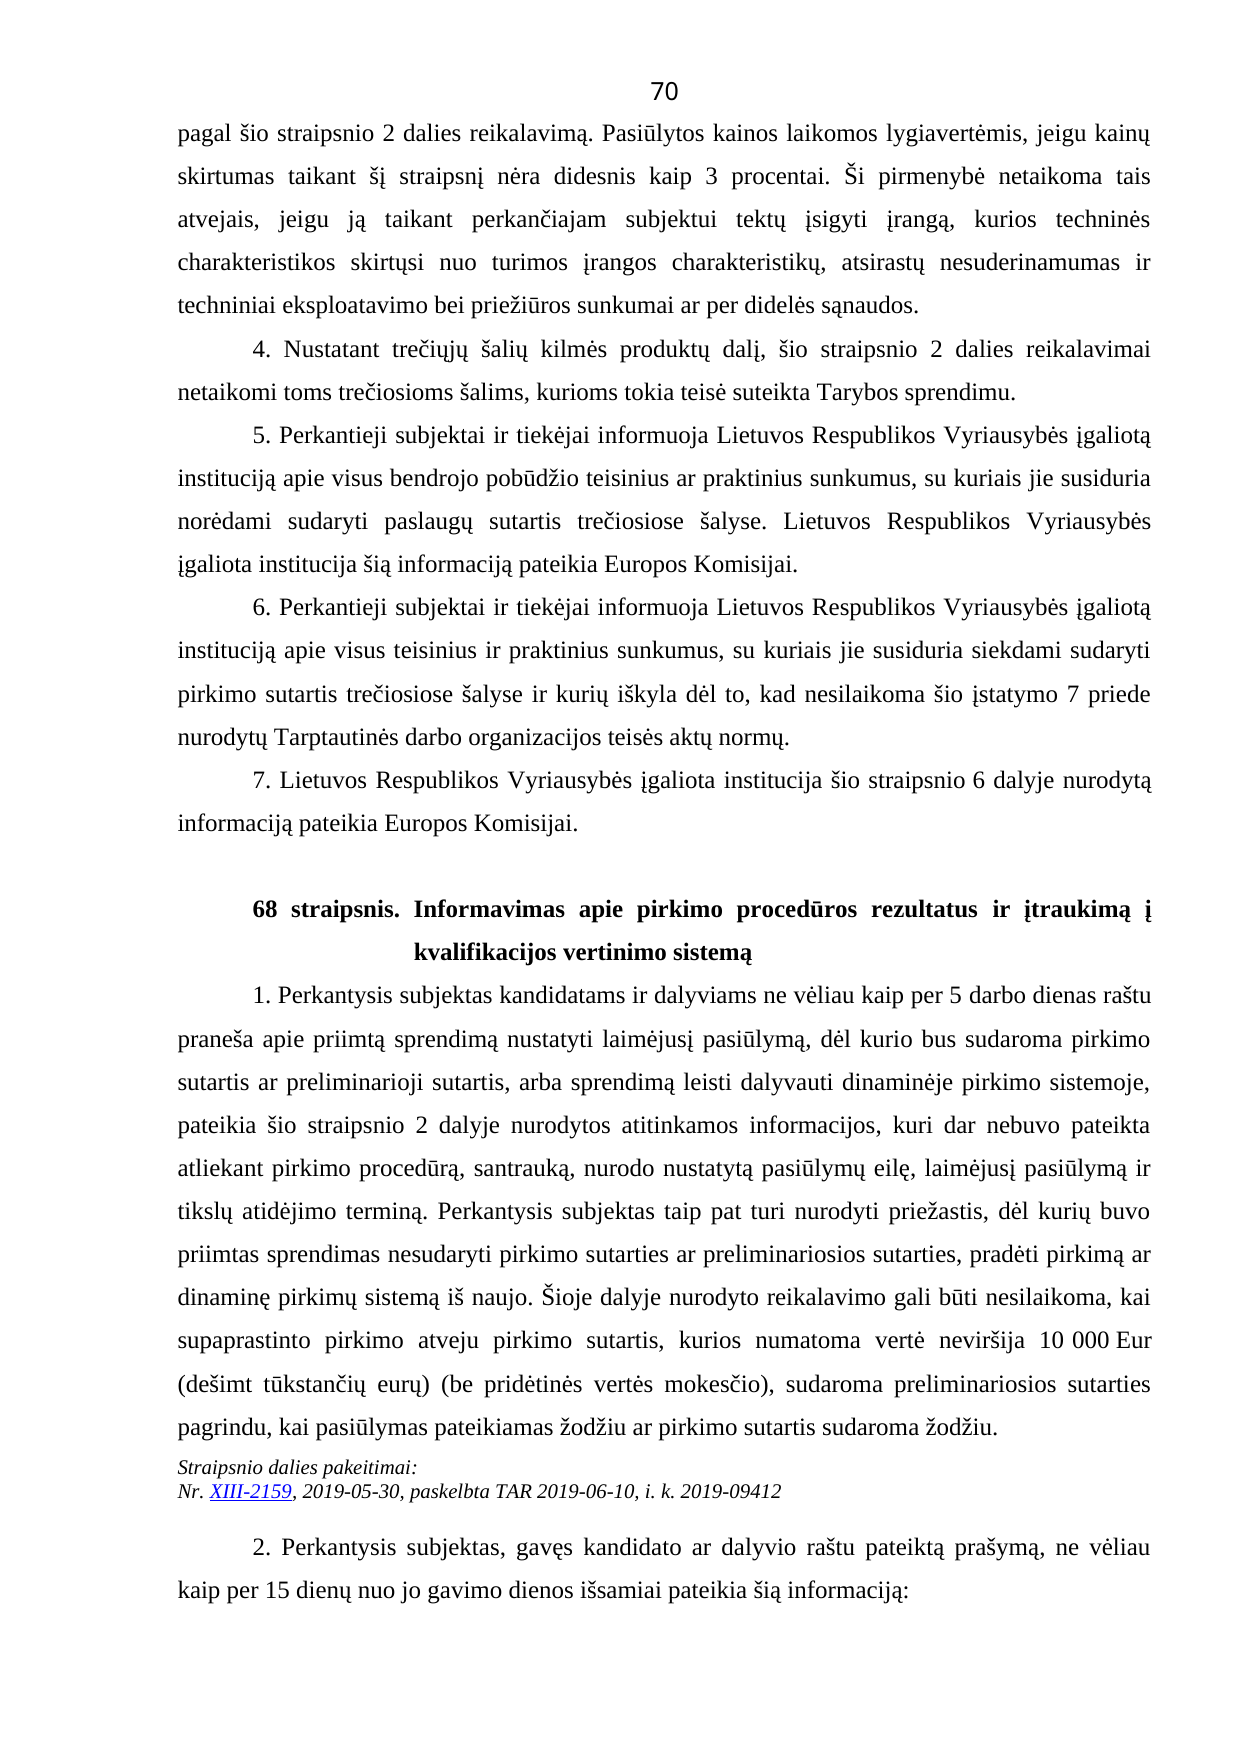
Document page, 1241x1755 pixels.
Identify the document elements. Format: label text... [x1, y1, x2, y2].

text 6. Perkantieji subjektai ir tiekėjai informuoja Lietuvos Respublikos Vyriausybės įgaliotą instituciją apie visus teisinius ir praktinius sunkumus, su kuriais jie susiduria siekdami sudaryti pirkimo sutartis trečiosiose šalyse ir kurių iškyla dėl to, kad nesilaikoma šio įstatymo 7 priede nurodytų Tarptautinės darbo organizacijos teisės aktų normų. [177, 592, 1152, 751]
text 7. Lietuvos Respublikos Vyriausybės įgaliota institucija šio straipsnio 6 dalyje nurodytą informaciją pateikia Europos Komisijai. [177, 765, 1152, 837]
text 2. Perkantysis subjektas, gavęs kandidato ar dalyvio raštu pateiktą prašymą, ne vėliau kaip per 15 dienų nuo jo gavimo dienos išsamiai pateikia šią informaciją: [177, 1532, 1152, 1604]
text 68 straipsnis. Informavimas apie pirkimo procedūros rezultatus ir įtraukimą į kvalifikacijos vertinimo sistemą [252, 894, 1152, 966]
text Straipsnio dalies pakeitimai: [177, 1455, 1152, 1479]
text Nr. XIII-2159, 2019-05-30, paskelbta TAR 2019-06-10, i. k. 2019-09412 [177, 1479, 1152, 1503]
text 1. Perkantysis subjektas kandidatams ir dalyviams ne vėliau kaip per 5 darbo dienas raštu praneša apie priimtą sprendimą nustatyti laimėjusį pasiūlymą, dėl kurio bus sudaroma pirkimo sutartis ar preliminarioji sutartis, arba sprendimą leisti dalyvauti dinaminėje pirkimo sistemoje, pateikia šio straipsnio 2 dalyje nurodytos atitinkamos informacijos, kuri dar nebuvo pateikta atliekant pirkimo procedūrą, santrauką, nurodo nustatytą pasiūlymų eilę, laimėjusį pasiūlymą ir tikslų atidėjimo terminą. Perkantysis subjektas taip pat turi nurodyti priežastis, dėl kurių buvo priimtas sprendimas nesudaryti pirkimo sutarties ar preliminariosios sutarties, pradėti pirkimą ar dinaminę pirkimų sistemą iš naujo. Šioje dalyje nurodyto reikalavimo gali būti nesilaikoma, kai supaprastinto pirkimo atveju pirkimo sutartis, kurios numatoma vertė neviršija 10 000 Eur (dešimt tūkstančių eurų) (be pridėtinės vertės mokesčio), sudaroma preliminariosios sutarties pagrindu, kai pasiūlymas pateikiamas žodžiu ar pirkimo sutartis sudaroma žodžiu. [177, 981, 1152, 1441]
text pagal šio straipsnio 2 dalies reikalavimą. Pasiūlytos kainos laikomos lygiavertėmis, jeigu kainų skirtumas taikant šį straipsnį nėra didesnis kaip 3 procentai. Ši pirmenybė netaikoma tais atvejais, jeigu ją taikant perkančiajam subjektui tektų įsigyti įrangą, kurios techninės charakteristikos skirtųsi nuo turimos įrangos charakteristikų, atsirastų nesuderinamumas ir techniniai eksploatavimo bei priežiūros sunkumai ar per didelės sąnaudos. [177, 118, 1152, 319]
text 4. Nustatant trečiųjų šalių kilmės produktų dalį, šio straipsnio 2 dalies reikalavimai netaikomi toms trečiosioms šalims, kurioms tokia teisė suteikta Tarybos sprendimu. [177, 334, 1152, 406]
text 5. Perkantieji subjektai ir tiekėjai informuoja Lietuvos Respublikos Vyriausybės įgaliotą instituciją apie visus bendrojo pobūdžio teisinius ar praktinius sunkumus, su kuriais jie susiduria norėdami sudaryti paslaugų sutartis trečiosiose šalyse. Lietuvos Respublikos Vyriausybės įgaliota institucija šią informaciją pateikia Europos Komisijai. [177, 420, 1152, 578]
